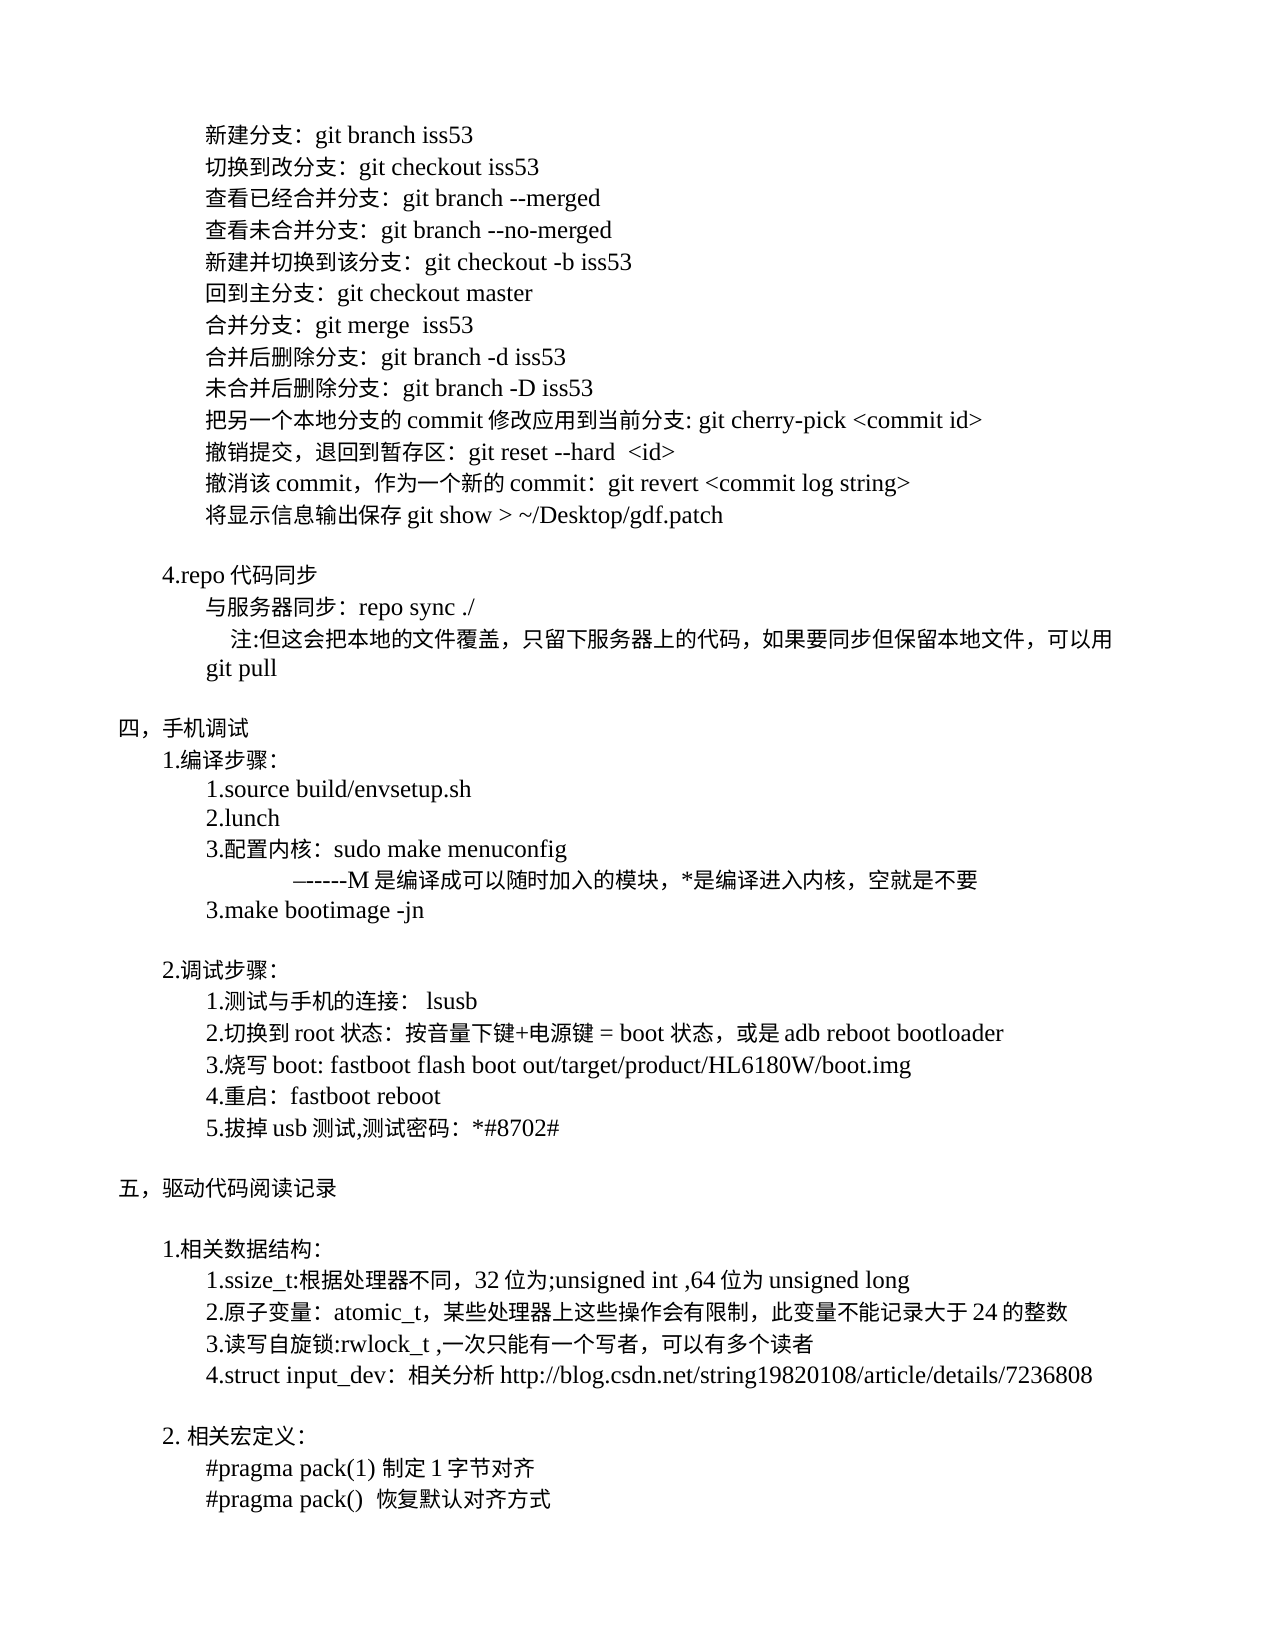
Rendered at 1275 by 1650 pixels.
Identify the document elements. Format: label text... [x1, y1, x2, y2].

text 3.读写自旋锁:rwlock_t ,一次只能有一个写者，可以有多个读者 [118, 1327, 1157, 1358]
text 切换到改分支：git checkout iss53 [118, 150, 1157, 181]
text 五，驱动代码阅读记录 [118, 1171, 1157, 1203]
text 查看已经合并分支：git branch --merged [118, 181, 1157, 213]
text 3.make bootimage -jn [118, 895, 1157, 924]
text 四，手机调试 [118, 711, 1157, 743]
text 2.切换到root状态：按音量下键+电源键 = boot 状态，或是adb reboot bootloader [118, 1016, 1157, 1048]
text 把另一个本地分支的commit修改应用到当前分支: git cherry-pick <commit id> [118, 403, 1157, 435]
text 2. 相关宏定义： [118, 1419, 1157, 1451]
text 4.repo代码同步 [118, 558, 1157, 590]
text #pragma pack(1) 制定1字节对齐 [118, 1451, 1157, 1482]
text 1.source build/envsetup.sh [118, 774, 1157, 803]
text 合并后删除分支：git branch -d iss53 [118, 340, 1157, 371]
text 合并分支：git merge iss53 [118, 308, 1157, 340]
text 新建并切换到该分支：git checkout -b iss53 [118, 245, 1157, 276]
text 未合并后删除分支：git branch -D iss53 [118, 371, 1157, 403]
text 查看未合并分支：git branch --no-merged [118, 213, 1157, 245]
text 4.struct input_dev：相关分析http://blog.csdn.net/string19820108/article/details/7236808 [118, 1358, 1157, 1390]
text 4.重启：fastboot reboot [118, 1079, 1157, 1111]
text 回到主分支：git checkout master [118, 276, 1157, 308]
text 3.配置内核：sudo make menuconfig [118, 832, 1157, 863]
text 撤消该commit，作为一个新的commit：git revert <commit log string> [118, 466, 1157, 498]
text 1.相关数据结构： [118, 1232, 1157, 1263]
text 2.lunch [118, 803, 1157, 832]
text 1.测试与手机的连接： lsusb [118, 984, 1157, 1016]
text 将显示信息输出保存git show > ~/Desktop/gdf.patch [118, 498, 1157, 530]
text 2.原子变量：atomic_t，某些处理器上这些操作会有限制，此变量不能记录大于24的整数 [118, 1295, 1157, 1327]
text 1.ssize_t:根据处理器不同，32位为;unsigned int ,64位为unsigned long [118, 1263, 1157, 1295]
text 撤销提交，退回到暂存区：git reset --hard <id> [118, 435, 1157, 466]
text git pull [118, 653, 1157, 682]
text 注:但这会把本地的文件覆盖，只留下服务器上的代码，如果要同步但保留本地文件，可以用 [118, 622, 1157, 653]
text 2.调试步骤： [118, 953, 1157, 984]
text 与服务器同步：repo sync ./ [118, 590, 1157, 622]
text #pragma pack() 恢复默认对齐方式 [118, 1482, 1157, 1514]
text –-----M是编译成可以随时加入的模块，*是编译进入内核，空就是不要 [118, 863, 1157, 895]
text 5.拔掉usb测试,测试密码：*#8702# [118, 1111, 1157, 1143]
text 新建分支：git branch iss53 [118, 118, 1157, 150]
text 3.烧写boot: fastboot flash boot out/target/product/HL6180W/boot.img [118, 1048, 1157, 1079]
text 1.编译步骤： [118, 743, 1157, 774]
